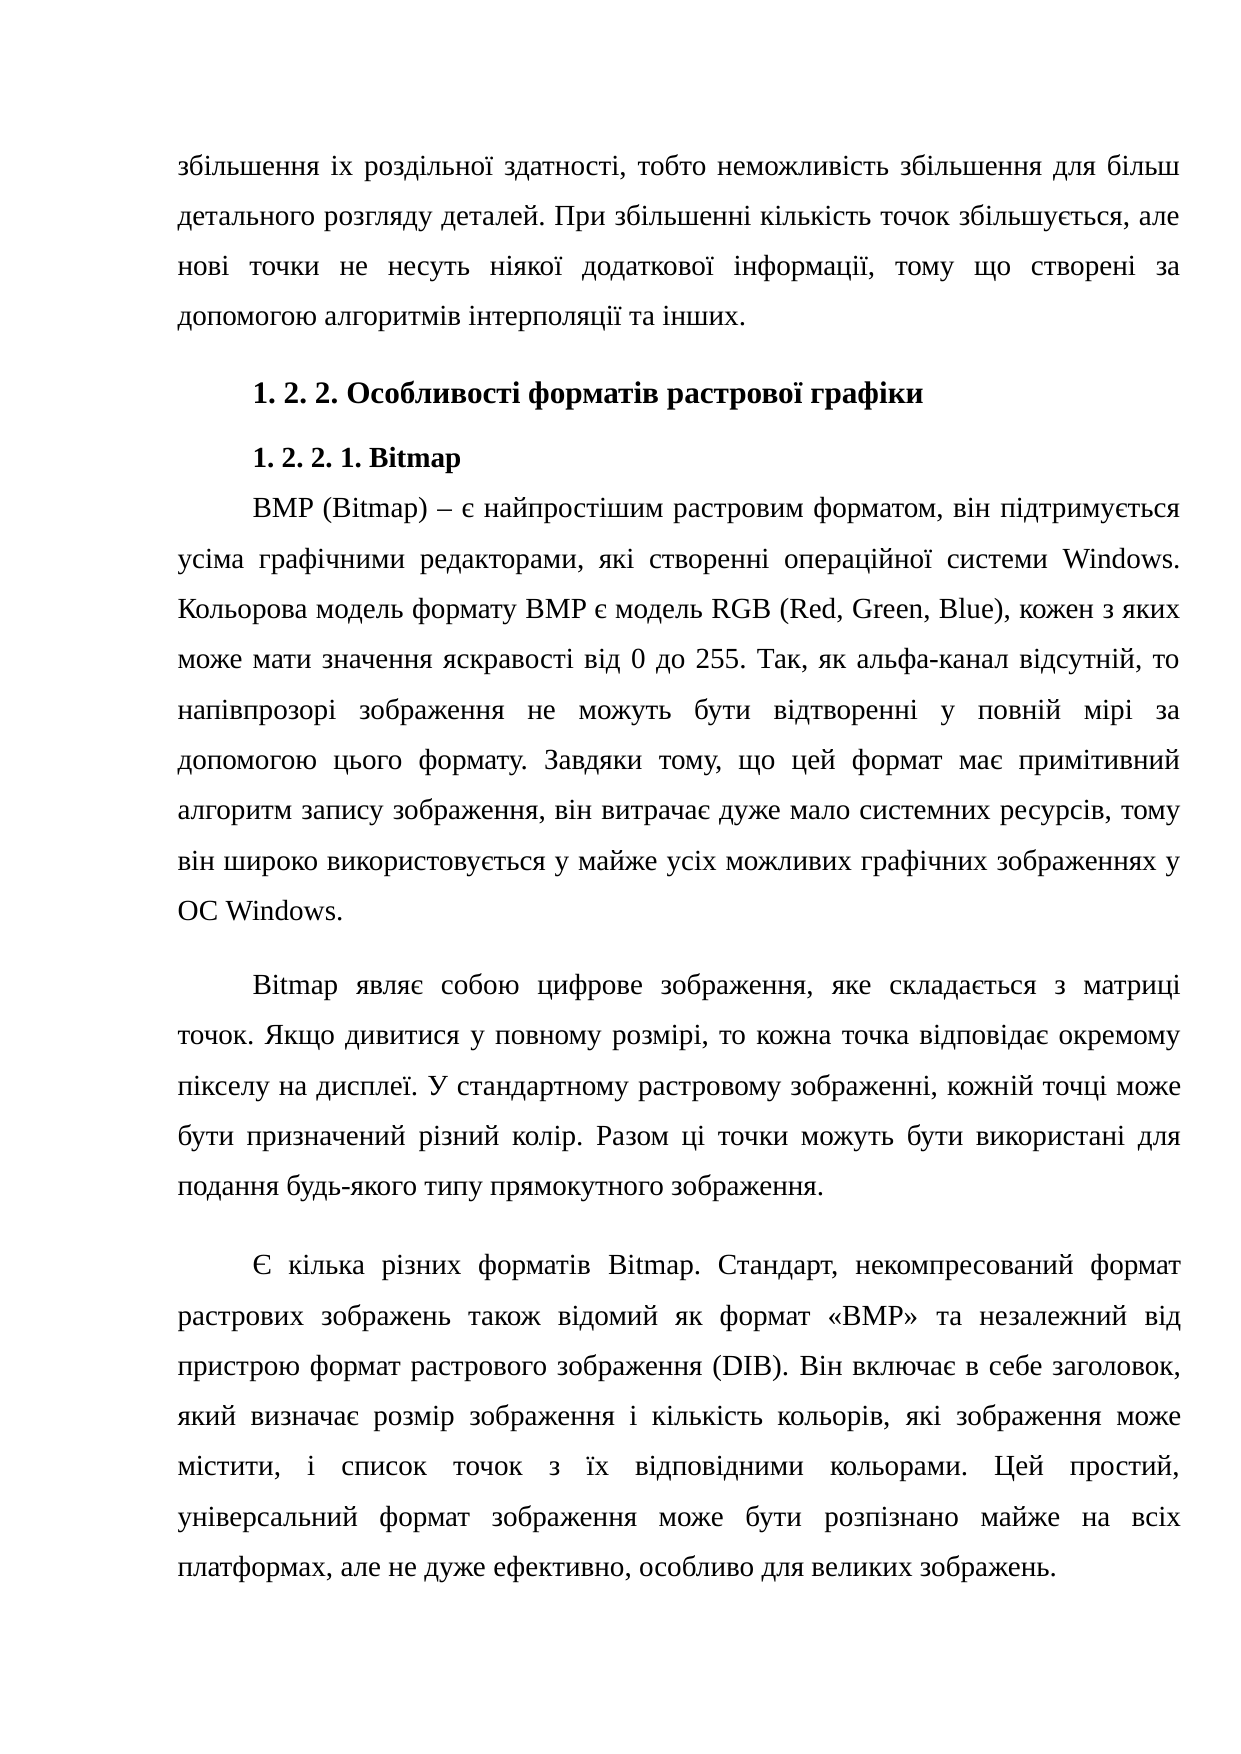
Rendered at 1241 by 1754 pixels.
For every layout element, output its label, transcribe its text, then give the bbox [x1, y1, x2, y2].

subtitle 1. 2. 2. 1. Bitmap [177, 440, 1181, 474]
text Є кілька різних форматів Bitmap. Стандарт, некомпресований формат растрових зображень також відомий як формат «BMP» та незалежний від пристрою формат растрового зображення (DIB). Він включає в себе заголовок, який визначає розмір зображення і кількість кольорів, які зображення може містити, і список точок з їх відповідними кольорами. Цей простий, універсальний формат зображення може бути розпізнано майже на всіх платформах, але не дуже ефективно, особливо для великих зображень. [177, 1247, 1181, 1583]
text Bitmap являє собою цифрове зображення, яке складається з матриці точок. Якщо дивитися у повному розмірі, то кожна точка відповідає окремому пікселу на дисплеї. У стандартному растровому зображенні, кожній точці може бути призначений різний колір. Разом ці точки можуть бути використані для подання будь-якого типу прямокутного зображення. [177, 967, 1181, 1202]
text BMP (Bitmap) – є найпростішим растровим форматом, він підтримується усіма графічними редакторами, які створенні операційної системи Windows. Кольорова модель формату BMP є модель RGB (Red, Green, Blue), кожен з яких може мати значення яскравості від 0 до 255. Так, як альфа-канал відсутній, то напівпрозорі зображення не можуть бути відтворенні у повній мірі за допомогою цього формату. Завдяки тому, що цей формат має примітивний алгоритм запису зображення, він витрачає дуже мало системних ресурсів, тому він широко використовується у майже усіх можливих графічних зображеннях у ОС Windows. [177, 491, 1181, 927]
text збільшення іх роздільної здатності, тобто неможливість збільшення для більш детального розгляду деталей. При збільшенні кількість точок збільшується, але нові точки не несуть ніякої додаткової інформації, тому що створені за допомогою алгоритмів інтерполяції та інших. [177, 148, 1181, 332]
subtitle 1. 2. 2. Особливості форматів растрової графіки [177, 374, 1181, 410]
